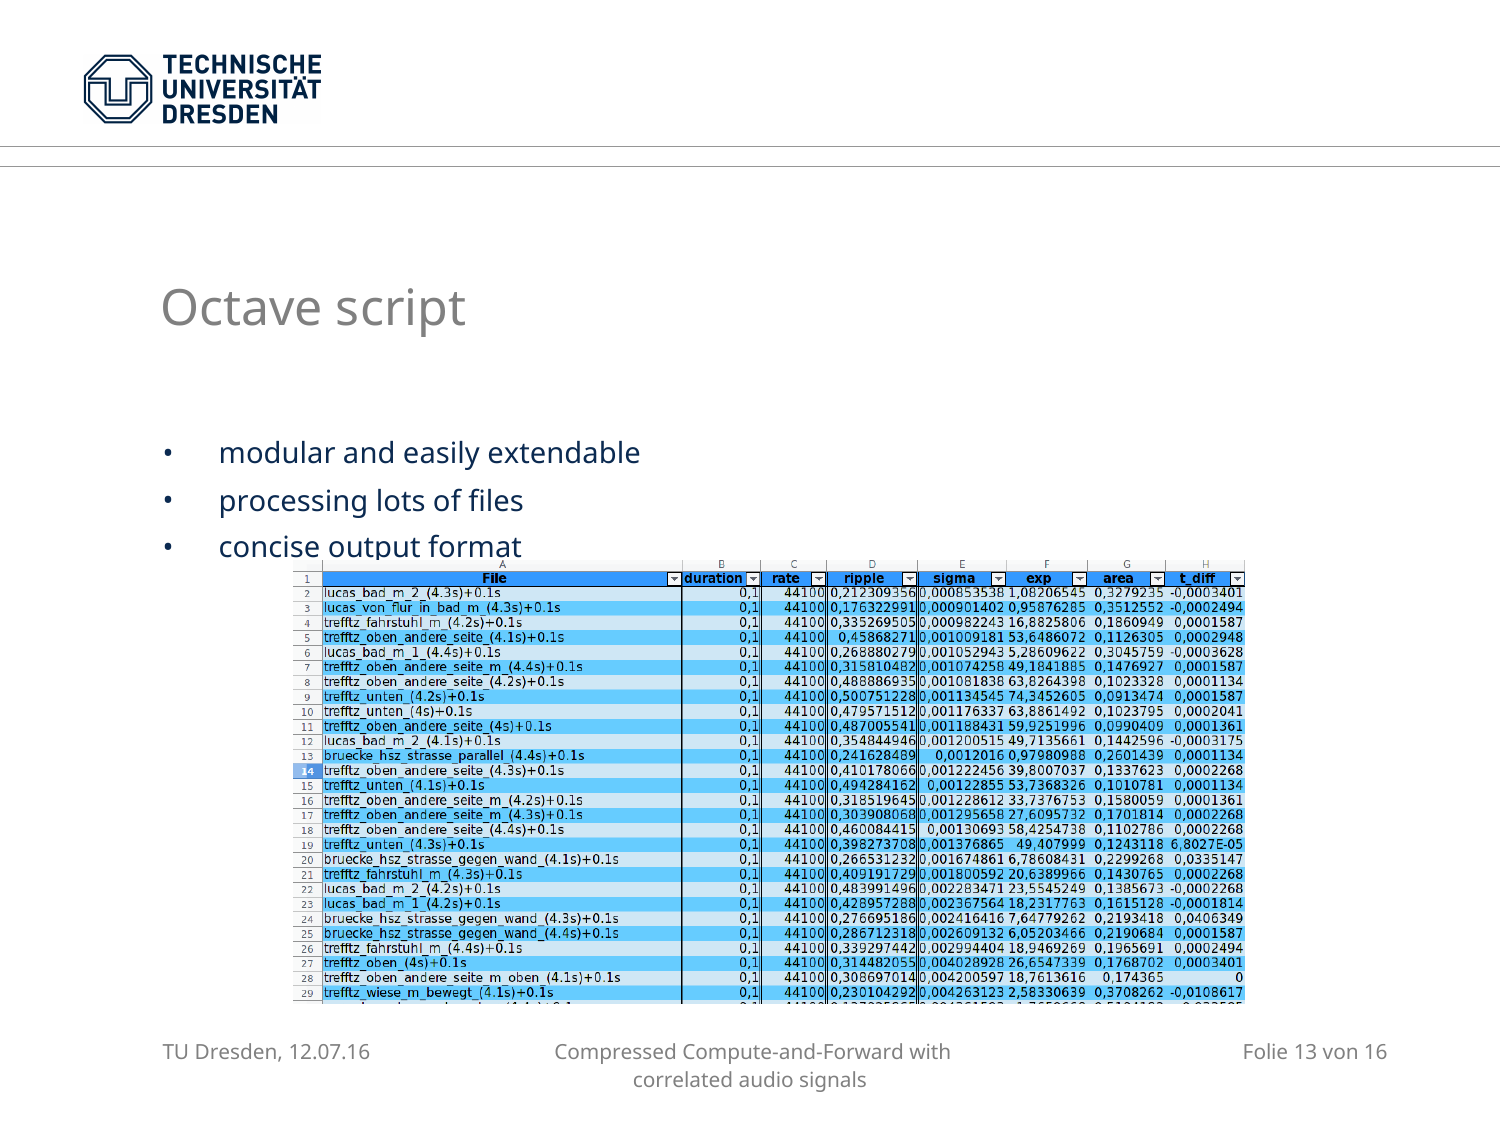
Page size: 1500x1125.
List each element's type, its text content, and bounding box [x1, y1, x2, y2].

picture [83, 54, 321, 124]
picture [293, 560, 1245, 1004]
list modular and easily extendable processing lots of files concise output format [162, 425, 1388, 1093]
title Octave script [160, 238, 1392, 374]
